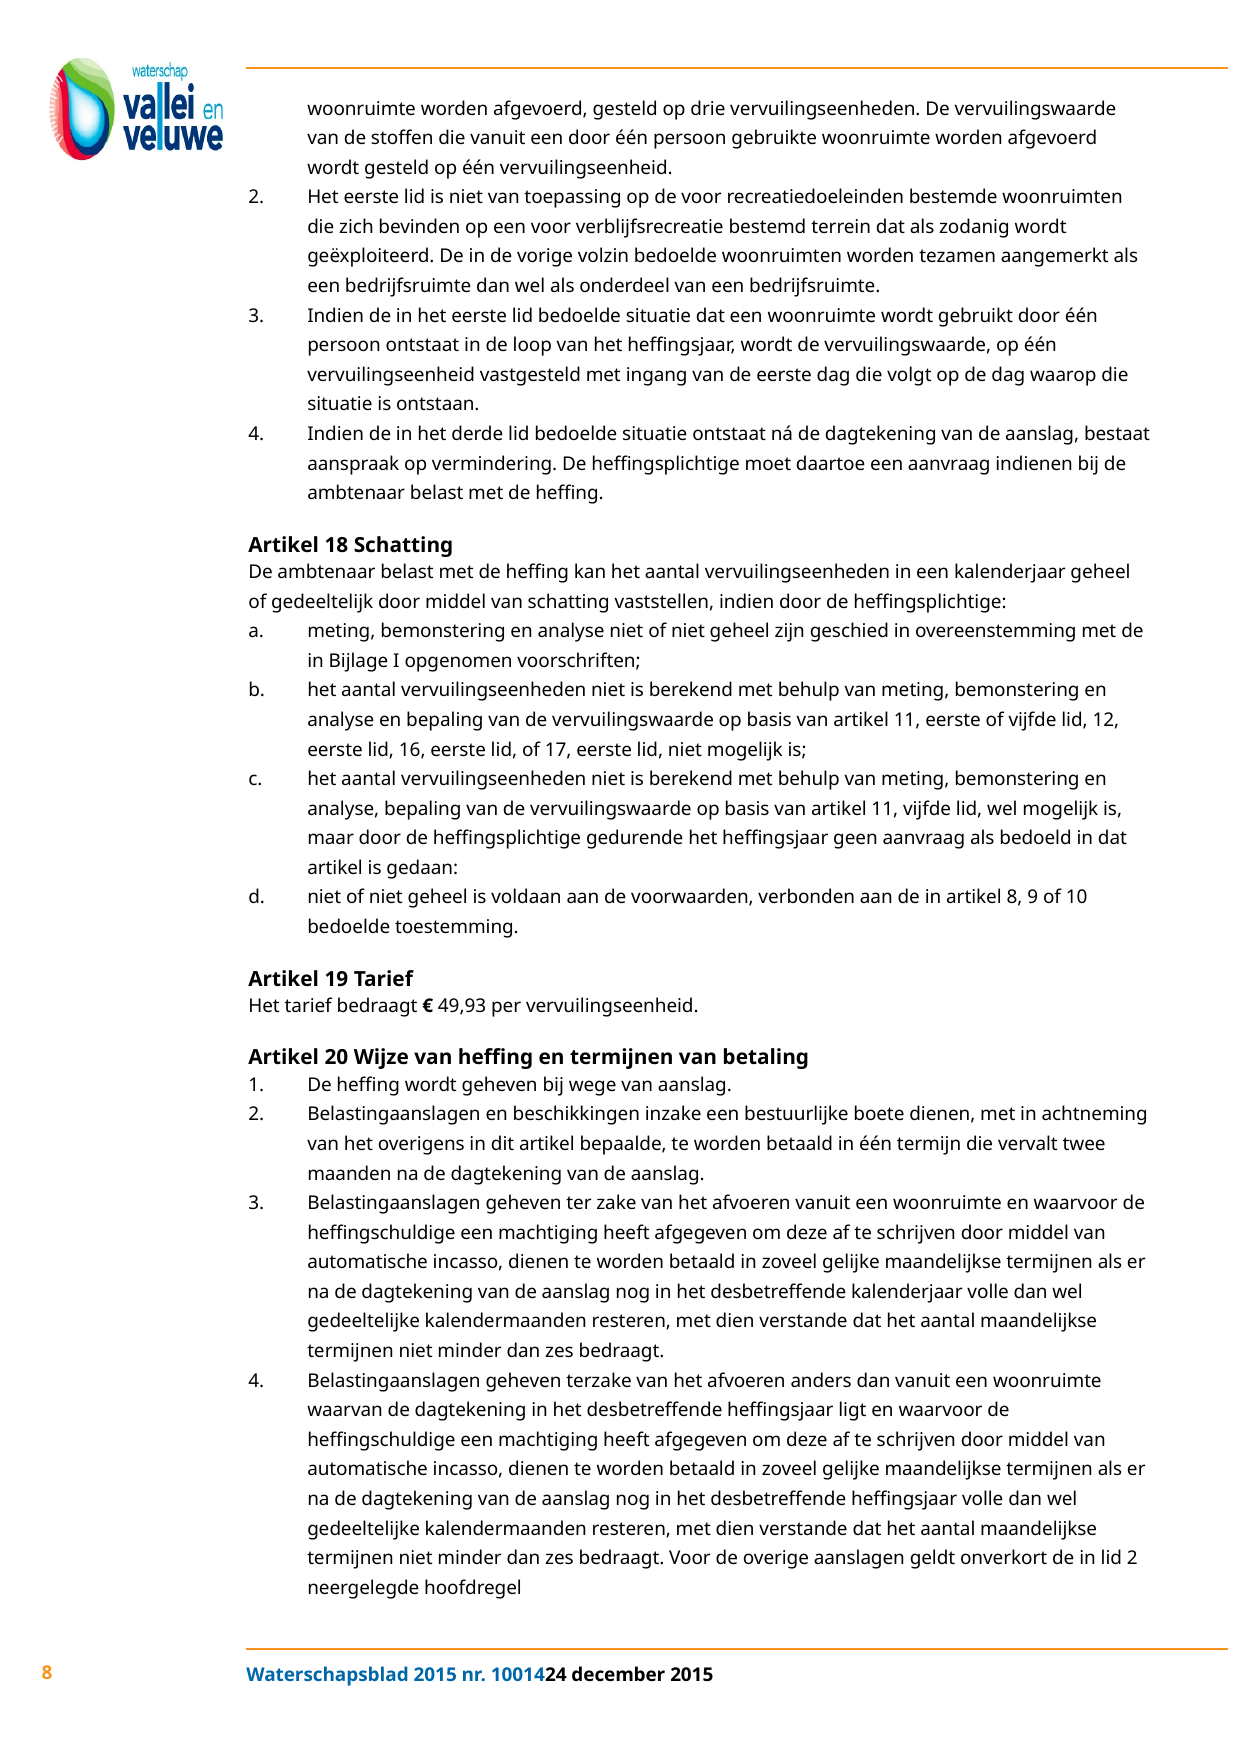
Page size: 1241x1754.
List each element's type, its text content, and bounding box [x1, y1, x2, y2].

picture [41, 47, 231, 172]
list Indien de in het eerste lid bedoelde situatie dat een woonruimte wordt gebruikt door één persoon ontstaat in de loop van het heffingsjaar, wordt de vervuilingswaarde, op één vervuilingseenheid vastgesteld met ingang van de eerste dag die volgt op de dag waarop die situatie is ontstaan. [248, 302, 1152, 416]
list het aantal vervuilingseenheden niet is berekend met behulp van meting, bemonstering en analyse en bepaling van de vervuilingswaarde op basis van artikel 11, eerste of vijfde lid, 12, eerste lid, 16, eerste lid, of 17, eerste lid, niet mogelijk is; [248, 677, 1152, 761]
text Artikel 18 Schatting [248, 530, 1152, 558]
text Artikel 20 Wijze van heffing en termijnen van betaling [248, 1042, 1152, 1071]
list Het eerste lid is niet van toepassing op de voor recreatiedoeleinden bestemde woonruimten die zich bevinden op een voor verblijfsrecreatie bestemd terrein dat als zodanig wordt geëxploiteerd. De in de vorige volzin bedoelde woonruimten worden tezamen aangemerkt als een bedrijfsruimte dan wel als onderdeel van een bedrijfsruimte. [248, 183, 1152, 298]
list Belastingaanslagen en beschikkingen inzake een bestuurlijke boete dienen, met in achtneming van het overigens in dit artikel bepaalde, te worden betaald in één termijn die vervalt twee maanden na de dagtekening van de aanslag. [248, 1101, 1152, 1185]
text De ambtenaar belast met de heffing kan het aantal vervuilingseenheden in een kalenderjaar geheel of gedeeltelijk door middel van schatting vaststellen, indien door de heffingsplichtige: [248, 558, 1152, 613]
list woonruimte worden afgevoerd, gesteld op drie vervuilingseenheden. De vervuilingswaarde van de stoffen die vanuit een door één persoon gebruikte woonruimte worden afgevoerd wordt gesteld op één vervuilingseenheid. [248, 95, 1152, 180]
text Artikel 19 Tarief [248, 964, 1152, 992]
list Indien de in het derde lid bedoelde situatie ontstaat ná de dagtekening van de aanslag, bestaat aanspraak op vermindering. De heffingsplichtige moet daartoe een aanvraag indienen bij de ambtenaar belast met de heffing. [248, 420, 1152, 505]
list Belastingaanslagen geheven terzake van het afvoeren anders dan vanuit een woonruimte waarvan de dagtekening in het desbetreffende heffingsjaar ligt en waarvoor de heffingschuldige een machtiging heeft afgegeven om deze af te schrijven door middel van automatische incasso, dienen te worden betaald in zoveel gelijke maandelijkse termijnen als er na de dagtekening van de aanslag nog in het desbetreffende heffingsjaar volle dan wel gedeeltelijke kalendermaanden resteren, met dien verstande dat het aantal maandelijkse termijnen niet minder dan zes bedraagt. Voor de overige aanslagen geldt onverkort de in lid 2 neergelegde hoofdregel [248, 1367, 1152, 1599]
list meting, bemonstering en analyse niet of niet geheel zijn geschied in overeenstemming met de in Bijlage I opgenomen voorschriften; [248, 617, 1152, 673]
text Het tarief bedraagt € 49,93 per vervuilingseenheid. [248, 992, 1152, 1018]
list Belastingaanslagen geheven ter zake van het afvoeren vanuit een woonruimte en waarvoor de heffingschuldige een machtiging heeft afgegeven om deze af te schrijven door middel van automatische incasso, dienen te worden betaald in zoveel gelijke maandelijkse termijnen als er na de dagtekening van de aanslag nog in het desbetreffende kalenderjaar volle dan wel gedeeltelijke kalendermaanden resteren, met dien verstande dat het aantal maandelijkse termijnen niet minder dan zes bedraagt. [248, 1189, 1152, 1363]
list het aantal vervuilingseenheden niet is berekend met behulp van meting, bemonstering en analyse, bepaling van de vervuilingswaarde op basis van artikel 11, vijfde lid, wel mogelijk is, maar door de heffingsplichtige gedurende het heffingsjaar geen aanvraag als bedoeld in dat artikel is gedaan: [248, 765, 1152, 880]
list niet of niet geheel is voldaan aan de voorwaarden, verbonden aan de in artikel 8, 9 of 10 bedoelde toestemming. [248, 884, 1152, 939]
list De heffing wordt geheven bij wege van aanslag. [248, 1071, 1152, 1097]
